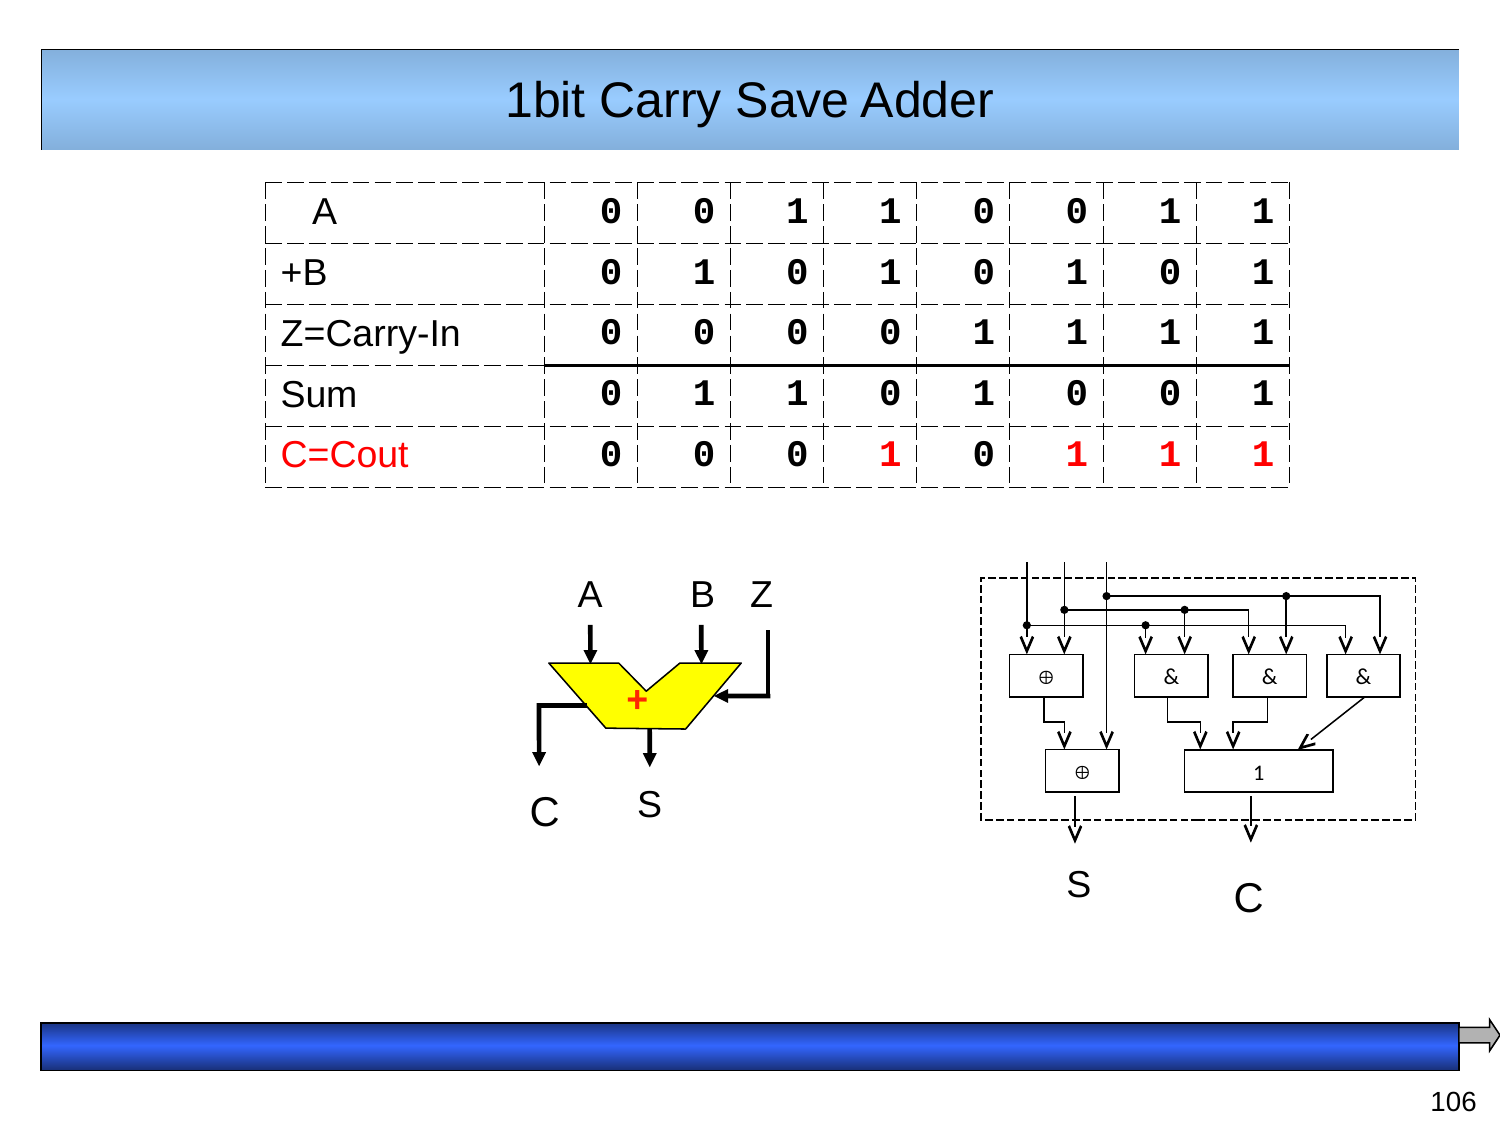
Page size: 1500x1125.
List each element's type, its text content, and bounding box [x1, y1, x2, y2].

table_cell Z=Carry-In [266, 304, 544, 365]
table_cell 1 [1196, 244, 1289, 304]
table_cell 0 [544, 426, 637, 487]
table_cell Sum [266, 365, 544, 426]
text_box C [514, 776, 575, 843]
table_cell 1 [917, 304, 1010, 364]
text_box [1458, 1019, 1500, 1051]
table_cell 1 [917, 367, 1010, 426]
table_cell 1 [637, 244, 730, 304]
table_cell 0 [823, 304, 917, 364]
table_cell 0 [1103, 244, 1196, 304]
table_header 1 [730, 183, 823, 244]
table_cell 0 [637, 426, 730, 487]
table_cell 0 [544, 367, 637, 426]
table_cell 1 [637, 367, 730, 426]
table_cell 1 [1010, 426, 1103, 487]
title 1bit Carry Save Adder [41, 49, 1459, 150]
text_box + [611, 667, 687, 744]
table_cell 1 [1103, 304, 1196, 364]
table_cell 1 [1103, 426, 1196, 487]
table_cell 0 [730, 304, 823, 364]
table_header 1 [1103, 183, 1196, 244]
table_header 1 [823, 183, 917, 244]
text_box 1 [1184, 750, 1333, 793]
text_box [675, 663, 742, 728]
table_cell 1 [823, 244, 917, 304]
table_cell 0 [917, 244, 1010, 304]
text_box & [1233, 654, 1307, 698]
table_cell 0 [637, 304, 730, 364]
table_cell C=Cout [266, 426, 544, 487]
table_cell 1 [1196, 304, 1289, 364]
table_header 0 [1010, 183, 1103, 244]
table_cell 0 [730, 426, 823, 487]
table_header A [266, 183, 544, 244]
text_box A [562, 562, 618, 623]
table_cell 0 [730, 244, 823, 304]
text_box B [675, 562, 731, 623]
table_cell 1 [823, 426, 917, 487]
table_cell 1 [1196, 426, 1289, 487]
table_cell 1 [1196, 367, 1289, 426]
table_cell 0 [823, 367, 917, 426]
table_header 0 [637, 183, 730, 244]
text_box  [1009, 654, 1084, 698]
text_box [1415, 1076, 1500, 1125]
text_box Z [735, 562, 789, 623]
text_box & [1134, 654, 1209, 698]
table_cell 1 [1010, 304, 1103, 364]
text_box C [1218, 863, 1279, 929]
text_box S [1051, 852, 1107, 913]
text_box & [1326, 654, 1401, 698]
table_header 0 [544, 183, 637, 244]
table_cell 0 [1103, 367, 1196, 426]
table_cell 0 [544, 304, 637, 364]
text_box  [1045, 749, 1120, 793]
table_cell 0 [544, 244, 637, 304]
table_cell 1 [1010, 244, 1103, 304]
text_box S [622, 771, 677, 833]
table_cell +B [266, 244, 544, 304]
table_cell 1 [730, 367, 823, 426]
table_header 1 [1196, 183, 1289, 244]
table_cell 0 [917, 426, 1010, 487]
table_cell 0 [1010, 367, 1103, 426]
table_header 0 [917, 183, 1010, 244]
text_box [548, 663, 623, 729]
